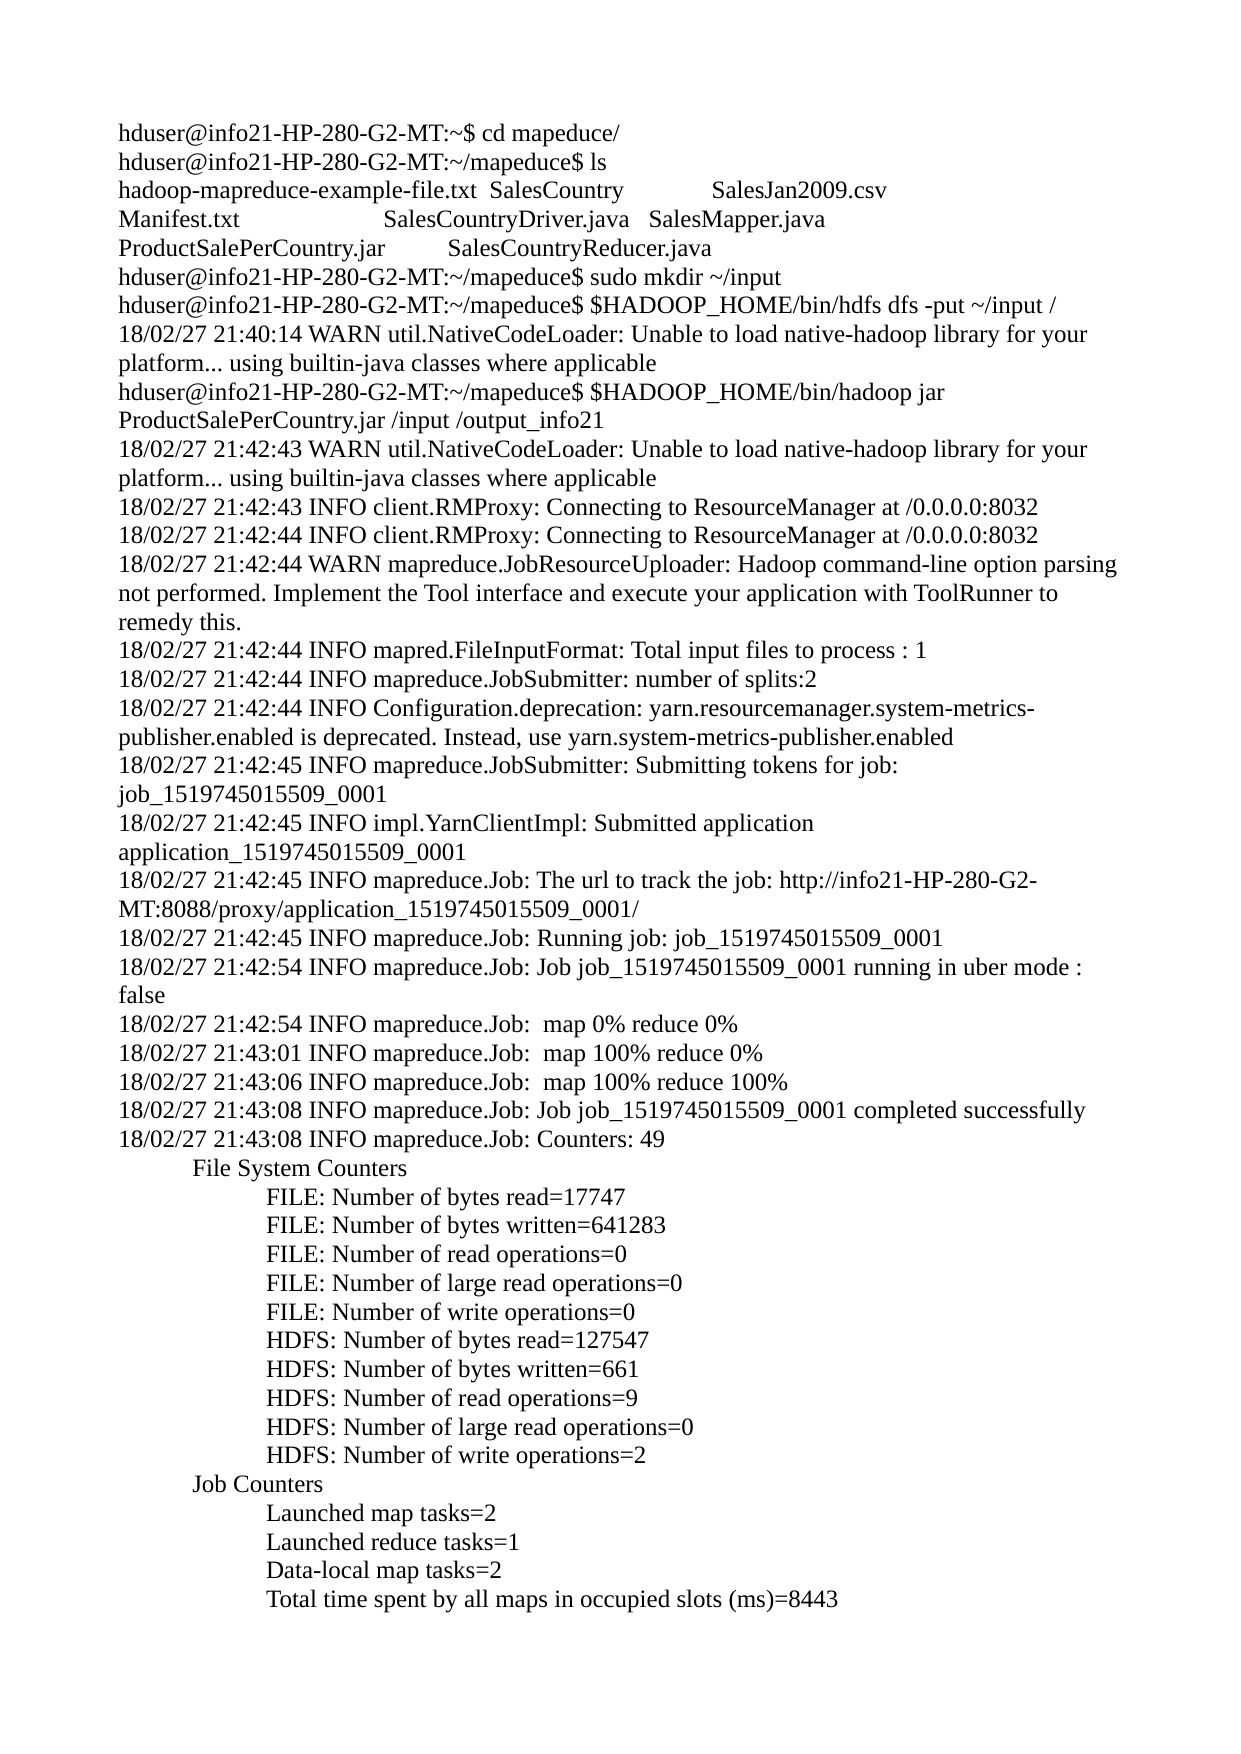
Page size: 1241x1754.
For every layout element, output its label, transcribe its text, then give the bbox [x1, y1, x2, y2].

text hduser@info21-HP-280-G2-MT:~/mapeduce$ $HADOOP_HOME/bin/hadoop jar ProductSalePerCountry.jar /input /output_info21 [118, 377, 1122, 434]
text Launched map tasks=2 [118, 1498, 1122, 1527]
text 18/02/27 21:42:44 WARN mapreduce.JobResourceUploader: Hadoop command-line option parsing not performed. Implement the Tool interface and execute your application with ToolRunner to remedy this. [118, 549, 1122, 636]
text ProductSalePerCountry.jar SalesCountryReducer.java [118, 233, 1122, 262]
text FILE: Number of bytes written=641283 [118, 1211, 1122, 1239]
text 18/02/27 21:42:44 INFO client.RMProxy: Connecting to ResourceManager at /0.0.0.0:8032 [118, 521, 1122, 549]
text 18/02/27 21:42:45 INFO mapreduce.JobSubmitter: Submitting tokens for job: job_1519745015509_0001 [118, 751, 1122, 808]
text 18/02/27 21:42:45 INFO mapreduce.Job: Running job: job_1519745015509_0001 [118, 923, 1122, 952]
text HDFS: Number of bytes read=127547 [118, 1326, 1122, 1354]
text HDFS: Number of read operations=9 [118, 1383, 1122, 1412]
text FILE: Number of write operations=0 [118, 1297, 1122, 1326]
text HDFS: Number of bytes written=661 [118, 1354, 1122, 1383]
text Launched reduce tasks=1 [118, 1527, 1122, 1556]
text hduser@info21-HP-280-G2-MT:~$ cd mapeduce/ [118, 118, 1122, 147]
text 18/02/27 21:42:45 INFO mapreduce.Job: The url to track the job: http://info21-HP-280-G2-MT:8088/proxy/application_1519745015509_0001/ [118, 866, 1122, 923]
text HDFS: Number of write operations=2 [118, 1441, 1122, 1469]
text FILE: Number of read operations=0 [118, 1239, 1122, 1268]
text 18/02/27 21:42:54 INFO mapreduce.Job: map 0% reduce 0% [118, 1009, 1122, 1038]
text FILE: Number of bytes read=17747 [118, 1182, 1122, 1211]
text 18/02/27 21:42:44 INFO mapreduce.JobSubmitter: number of splits:2 [118, 664, 1122, 693]
text Data-local map tasks=2 [118, 1556, 1122, 1584]
text hduser@info21-HP-280-G2-MT:~/mapeduce$ $HADOOP_HOME/bin/hdfs dfs -put ~/input / [118, 291, 1122, 319]
text hadoop-mapreduce-example-file.txt SalesCountry SalesJan2009.csv [118, 176, 1122, 204]
text 18/02/27 21:43:06 INFO mapreduce.Job: map 100% reduce 100% [118, 1067, 1122, 1096]
text 18/02/27 21:42:44 INFO Configuration.deprecation: yarn.resourcemanager.system-metrics-publisher.enabled is deprecated. Instead, use yarn.system-metrics-publisher.enabled [118, 693, 1122, 751]
text 18/02/27 21:43:01 INFO mapreduce.Job: map 100% reduce 0% [118, 1038, 1122, 1067]
text 18/02/27 21:42:44 INFO mapred.FileInputFormat: Total input files to process : 1 [118, 636, 1122, 664]
text hduser@info21-HP-280-G2-MT:~/mapeduce$ sudo mkdir ~/input [118, 262, 1122, 291]
text Manifest.txt SalesCountryDriver.java SalesMapper.java [118, 204, 1122, 233]
text 18/02/27 21:42:43 INFO client.RMProxy: Connecting to ResourceManager at /0.0.0.0:8032 [118, 492, 1122, 521]
text FILE: Number of large read operations=0 [118, 1268, 1122, 1297]
text 18/02/27 21:43:08 INFO mapreduce.Job: Job job_1519745015509_0001 completed successfully [118, 1096, 1122, 1124]
text 18/02/27 21:42:43 WARN util.NativeCodeLoader: Unable to load native-hadoop library for your platform... using builtin-java classes where applicable [118, 434, 1122, 492]
text 18/02/27 21:42:54 INFO mapreduce.Job: Job job_1519745015509_0001 running in uber mode : false [118, 952, 1122, 1009]
text Total time spent by all maps in occupied slots (ms)=8443 [118, 1584, 1122, 1613]
text HDFS: Number of large read operations=0 [118, 1412, 1122, 1441]
text File System Counters [118, 1153, 1122, 1182]
text hduser@info21-HP-280-G2-MT:~/mapeduce$ ls [118, 147, 1122, 176]
text 18/02/27 21:42:45 INFO impl.YarnClientImpl: Submitted application application_1519745015509_0001 [118, 808, 1122, 866]
text 18/02/27 21:40:14 WARN util.NativeCodeLoader: Unable to load native-hadoop library for your platform... using builtin-java classes where applicable [118, 319, 1122, 377]
text 18/02/27 21:43:08 INFO mapreduce.Job: Counters: 49 [118, 1124, 1122, 1153]
text Job Counters [118, 1469, 1122, 1498]
